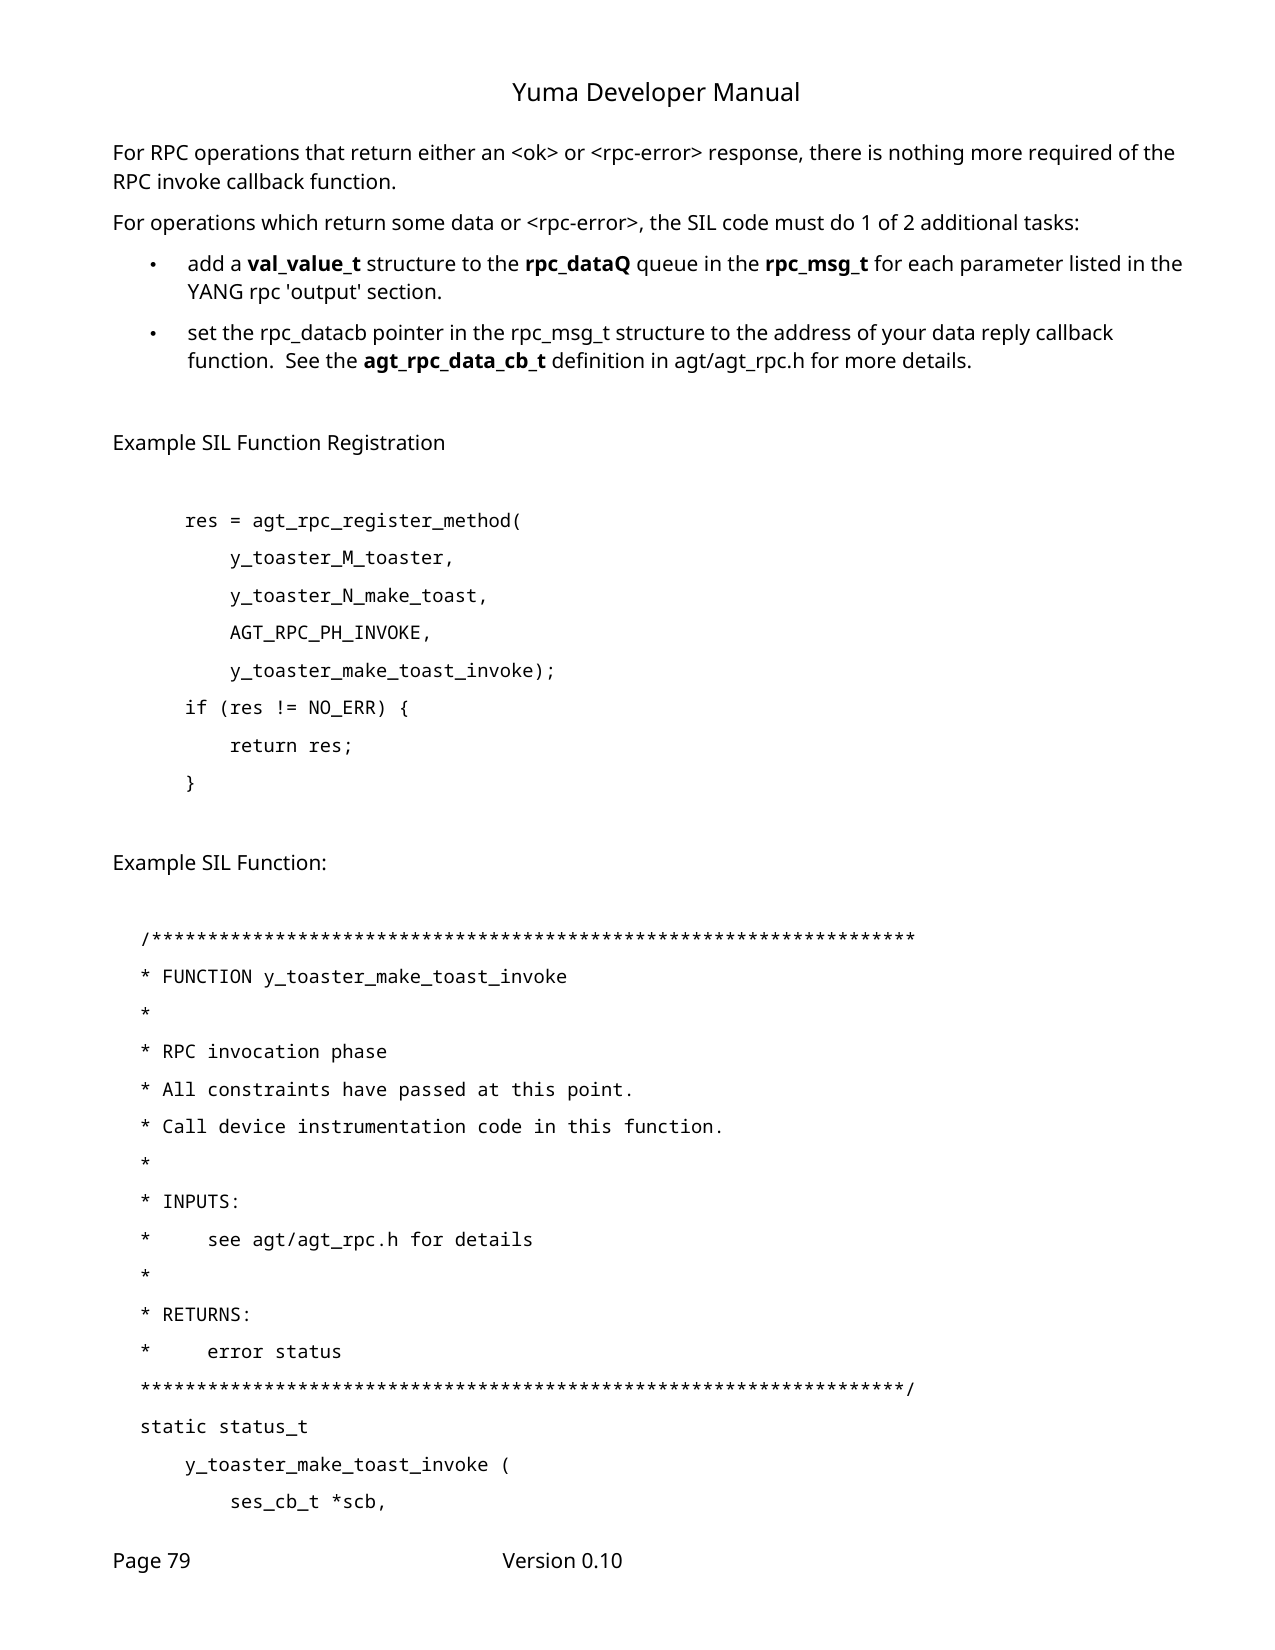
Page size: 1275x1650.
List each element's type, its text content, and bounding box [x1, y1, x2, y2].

text static status_t [139, 1414, 1200, 1439]
text y_toaster_make_toast_invoke ( [139, 1451, 1200, 1477]
list add a val_value_t structure to the rpc_dataQ queue in the rpc_msg_t for each parameter listed in the YANG rpc 'output' section. [150, 249, 1200, 306]
text y_toaster_make_toast_invoke); [139, 657, 1200, 682]
text For RPC operations that return either an <ok> or <rpc-error> response, there is nothing more required of the RPC invoke callback function. [112, 138, 1200, 195]
text * error status [139, 1339, 1200, 1364]
text * Call device instrumentation code in this function. [139, 1114, 1200, 1139]
text * RETURNS: [139, 1301, 1200, 1327]
text } [139, 769, 1200, 795]
text y_toaster_M_toaster, [139, 544, 1200, 570]
text * RPC invocation phase [139, 1039, 1200, 1064]
text res = agt_rpc_register_method( [139, 507, 1200, 532]
text AGT_RPC_PH_INVOKE, [139, 619, 1200, 645]
text return res; [139, 732, 1200, 757]
text y_toaster_N_make_toast, [139, 582, 1200, 607]
text ********************************************************************/ [139, 1376, 1200, 1402]
text if (res != NO_ERR) { [139, 694, 1200, 720]
text * INPUTS: [139, 1189, 1200, 1214]
text Example SIL Function Registration [112, 428, 1200, 457]
list set the rpc_datacb pointer in the rpc_msg_t structure to the address of your data reply callback function. See the agt_rpc_data_cb_t definition in agt/agt_rpc.h for more details. [150, 318, 1200, 375]
text /******************************************************************** [139, 926, 1200, 952]
text ses_cb_t *scb, [139, 1489, 1200, 1514]
text * All constraints have passed at this point. [139, 1076, 1200, 1102]
text Example SIL Function: [112, 848, 1200, 876]
text * FUNCTION y_toaster_make_toast_invoke [139, 964, 1200, 989]
text * [139, 1151, 1200, 1177]
text * [139, 1001, 1200, 1027]
text For operations which return some data or <rpc-error>, the SIL code must do 1 of 2 additional tasks: [112, 208, 1200, 236]
text * [139, 1264, 1200, 1289]
text * see agt/agt_rpc.h for details [139, 1226, 1200, 1252]
